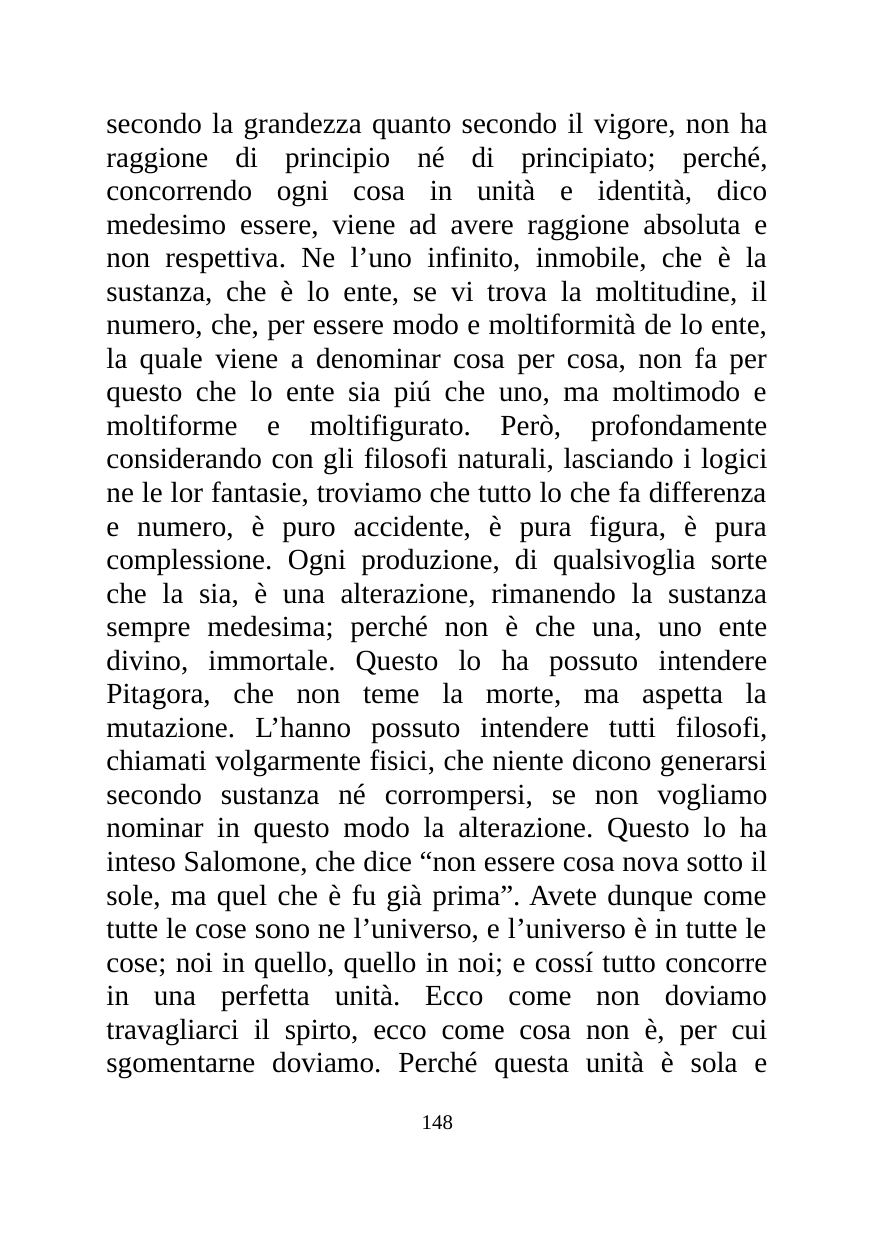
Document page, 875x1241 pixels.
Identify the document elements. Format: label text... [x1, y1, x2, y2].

text secondo la grandezza quanto secondo il vigore, non ha raggione di principio né di principiato; perché, concorrendo ogni cosa in unità e identità, dico medesimo essere, viene ad avere raggione absoluta e non respettiva. Ne l’uno infinito, inmobile, che è la sustanza, che è lo ente, se vi trova la moltitudine, il numero, che, per essere modo e moltiformità de lo ente, la quale viene a denominar cosa per cosa, non fa per questo che lo ente sia piú che uno, ma moltimodo e moltiforme e moltifigurato. Però, profondamente considerando con gli filosofi naturali, lasciando i logici ne le lor fantasie, troviamo che tutto lo che fa differenza e numero, è puro accidente, è pura figura, è pura complessione. Ogni produzione, di qualsivoglia sorte che la sia, è una alterazione, rimanendo la sustanza sempre medesima; perché non è che una, uno ente divino, immortale. Questo lo ha possuto intendere Pitagora, che non teme la morte, ma aspetta la mutazione. L’hanno possuto intendere tutti filosofi, chiamati volgarmente fisici, che niente dicono generarsi secondo sustanza né corrompersi, se non vogliamo nominar in questo modo la alterazione. Questo lo ha inteso Salomone, che dice “non essere cosa nova sotto il sole, ma quel che è fu già prima”. Avete dunque come tutte le cose sono ne l’universo, e l’universo è in tutte le cose; noi in quello, quello in noi; e cossí tutto concorre in una perfetta unità. Ecco come non doviamo travagliarci il spirto, ecco come cosa non è, per cui sgomentarne doviamo. Perché questa unità è sola e [106, 106, 768, 1079]
